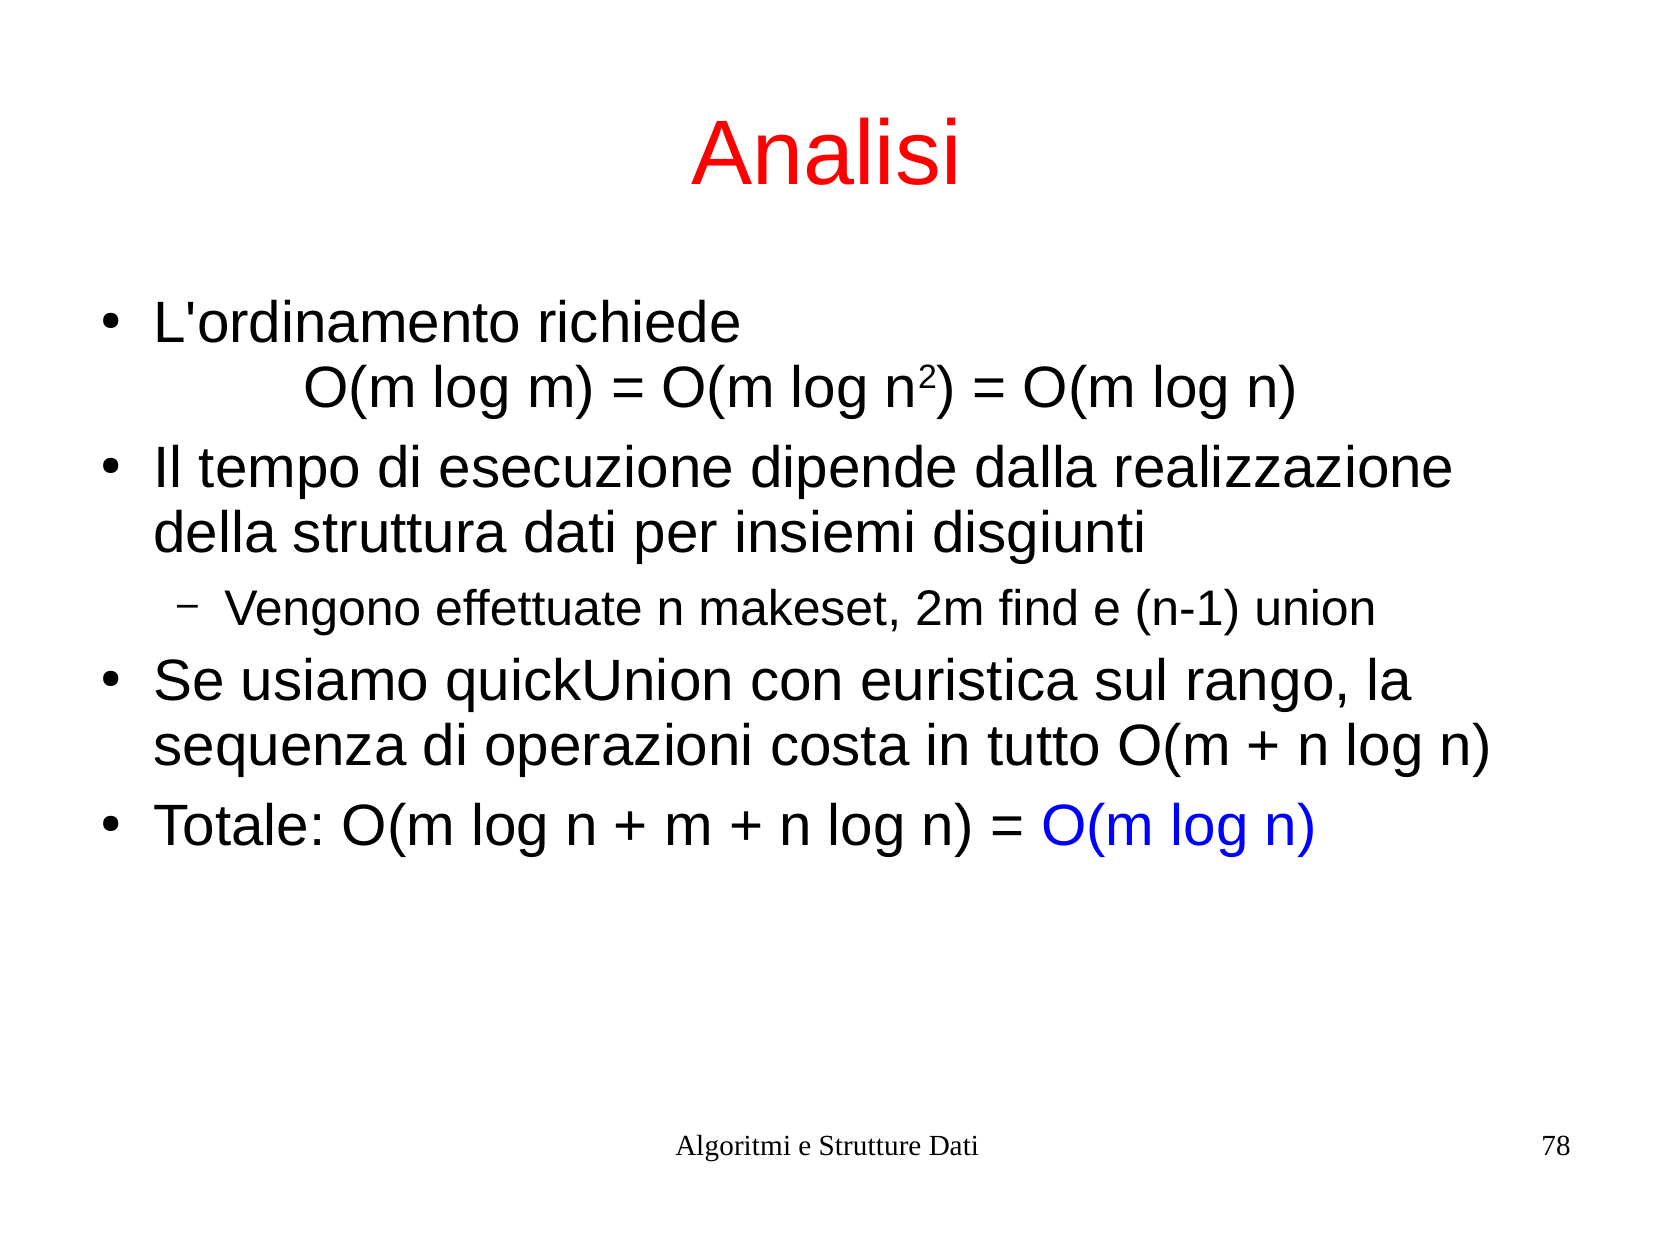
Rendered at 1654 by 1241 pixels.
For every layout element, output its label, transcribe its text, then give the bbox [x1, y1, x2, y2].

title Analisi [82, 49, 1571, 257]
list L'ordinamento richiede O(m log m) = O(m log n2) = O(m log n) Il tempo di esecuzione dipende dalla realizzazione della struttura dati per insiemi disgiunti Vengono effettuate n makeset, 2m find e (n-1) union Se usiamo quickUnion con euristica sul rango, la sequenza di operazioni costa in tutto O(m + n log n) Totale: O(m log n + m + n log n) = O(m log n) [82, 290, 1571, 1109]
